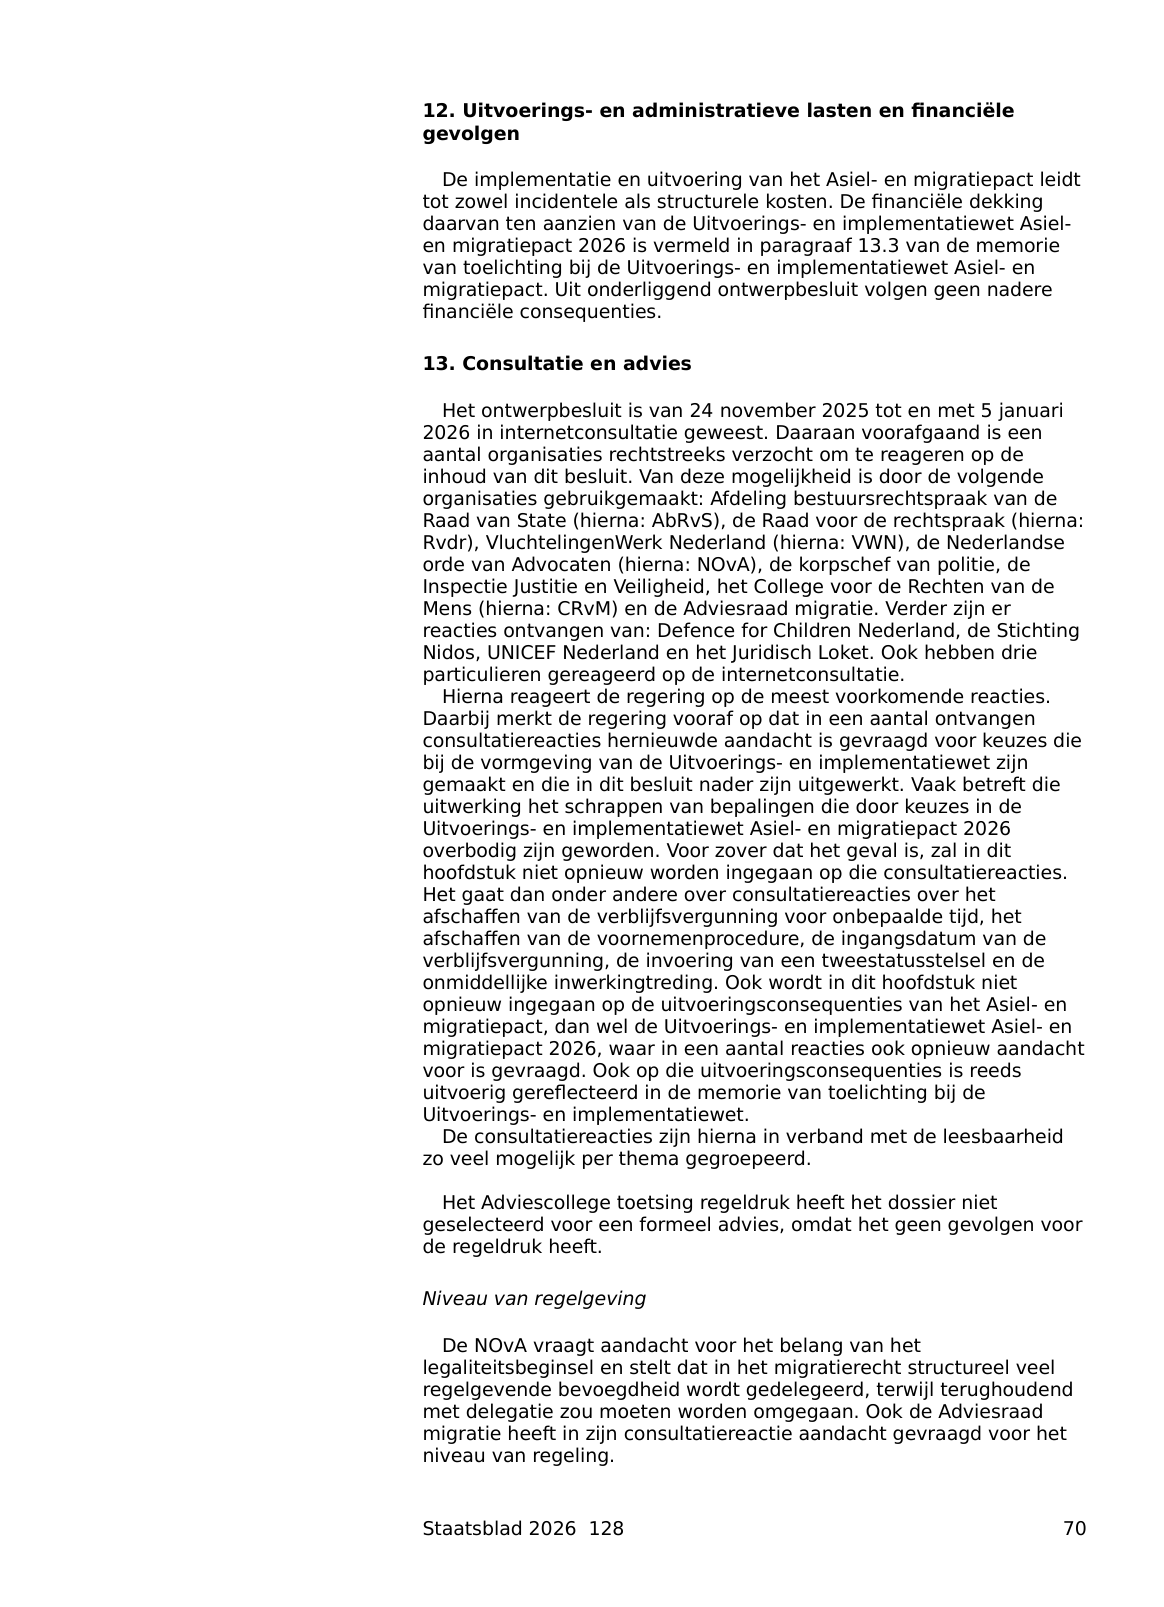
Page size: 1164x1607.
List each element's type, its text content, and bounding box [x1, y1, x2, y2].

text Het Adviescollege toetsing regeldruk heeft het dossier niet geselecteerd voor een formeel advies, omdat het geen gevolgen voor de regeldruk heeft. [422, 1192, 1087, 1258]
text De implementatie en uitvoering van het Asiel- en migratiepact leidt tot zowel incidentele als structurele kosten. De financiële dekking daarvan ten aanzien van de Uitvoerings- en implementatiewet Asiel- en migratiepact 2026 is vermeld in paragraaf 13.3 van de memorie van toelichting bij de Uitvoerings- en implementatiewet Asiel- en migratiepact. Uit onderliggend ontwerpbesluit volgen geen nadere financiële consequenties. [422, 169, 1087, 323]
text De consultatiereacties zijn hierna in verband met de leesbaarheid zo veel mogelijk per thema gegroepeerd. [422, 1126, 1087, 1169]
subtitle 12. Uitvoerings- en administratieve lasten en financiële gevolgen [422, 100, 1087, 144]
subtitle Niveau van regelgeving [422, 1288, 1087, 1309]
text De NOvA vraagt aandacht voor het belang van het legaliteitsbeginsel en stelt dat in het migratierecht structureel veel regelgevende bevoegdheid wordt gedelegeerd, terwijl terughoudend met delegatie zou moeten worden omgegaan. Ook de Adviesraad migratie heeft in zijn consultatiereactie aandacht gevraagd voor het niveau van regeling. [422, 1334, 1087, 1466]
text Hierna reageert de regering op de meest voorkomende reacties. Daarbij merkt de regering vooraf op dat in een aantal ontvangen consultatiereacties hernieuwde aandacht is gevraagd voor keuzes die bij de vormgeving van de Uitvoerings- en implementatiewet zijn gemaakt en die in dit besluit nader zijn uitgewerkt. Vaak betreft die uitwerking het schrappen van bepalingen die door keuzes in de Uitvoerings- en implementatiewet Asiel- en migratiepact 2026 overbodig zijn geworden. Voor zover dat het geval is, zal in dit hoofdstuk niet opnieuw worden ingegaan op die consultatiereacties. Het gaat dan onder andere over consultatiereacties over het afschaffen van de verblijfsvergunning voor onbepaalde tijd, het afschaffen van de voornemenprocedure, de ingangsdatum van de verblijfsvergunning, de invoering van een tweestatusstelsel en de onmiddellijke inwerkingtreding. Ook wordt in dit hoofdstuk niet opnieuw ingegaan op de uitvoeringsconsequenties van het Asiel- en migratiepact, dan wel de Uitvoerings- en implementatiewet Asiel- en migratiepact 2026, waar in een aantal reacties ook opnieuw aandacht voor is gevraagd. Ook op die uitvoeringsconsequenties is reeds uitvoerig gereflecteerd in de memorie van toelichting bij de Uitvoerings- en implementatiewet. [422, 686, 1087, 1126]
text Het ontwerpbesluit is van 24 november 2025 tot en met 5 januari 2026 in internetconsultatie geweest. Daaraan voorafgaand is een aantal organisaties rechtstreeks verzocht om te reageren op de inhoud van dit besluit. Van deze mogelijkheid is door de volgende organisaties gebruikgemaakt: Afdeling bestuursrechtspraak van de Raad van State (hierna: AbRvS), de Raad voor de rechtspraak (hierna: Rvdr), VluchtelingenWerk Nederland (hierna: VWN), de Nederlandse orde van Advocaten (hierna: NOvA), de korpschef van politie, de Inspectie Justitie en Veiligheid, het College voor de Rechten van de Mens (hierna: CRvM) en de Adviesraad migratie. Verder zijn er reacties ontvangen van: Defence for Children Nederland, de Stichting Nidos, UNICEF Nederland en het Juridisch Loket. Ook hebben drie particulieren gereageerd op de internetconsultatie. [422, 400, 1087, 686]
subtitle 13. Consultatie en advies [422, 353, 1087, 375]
